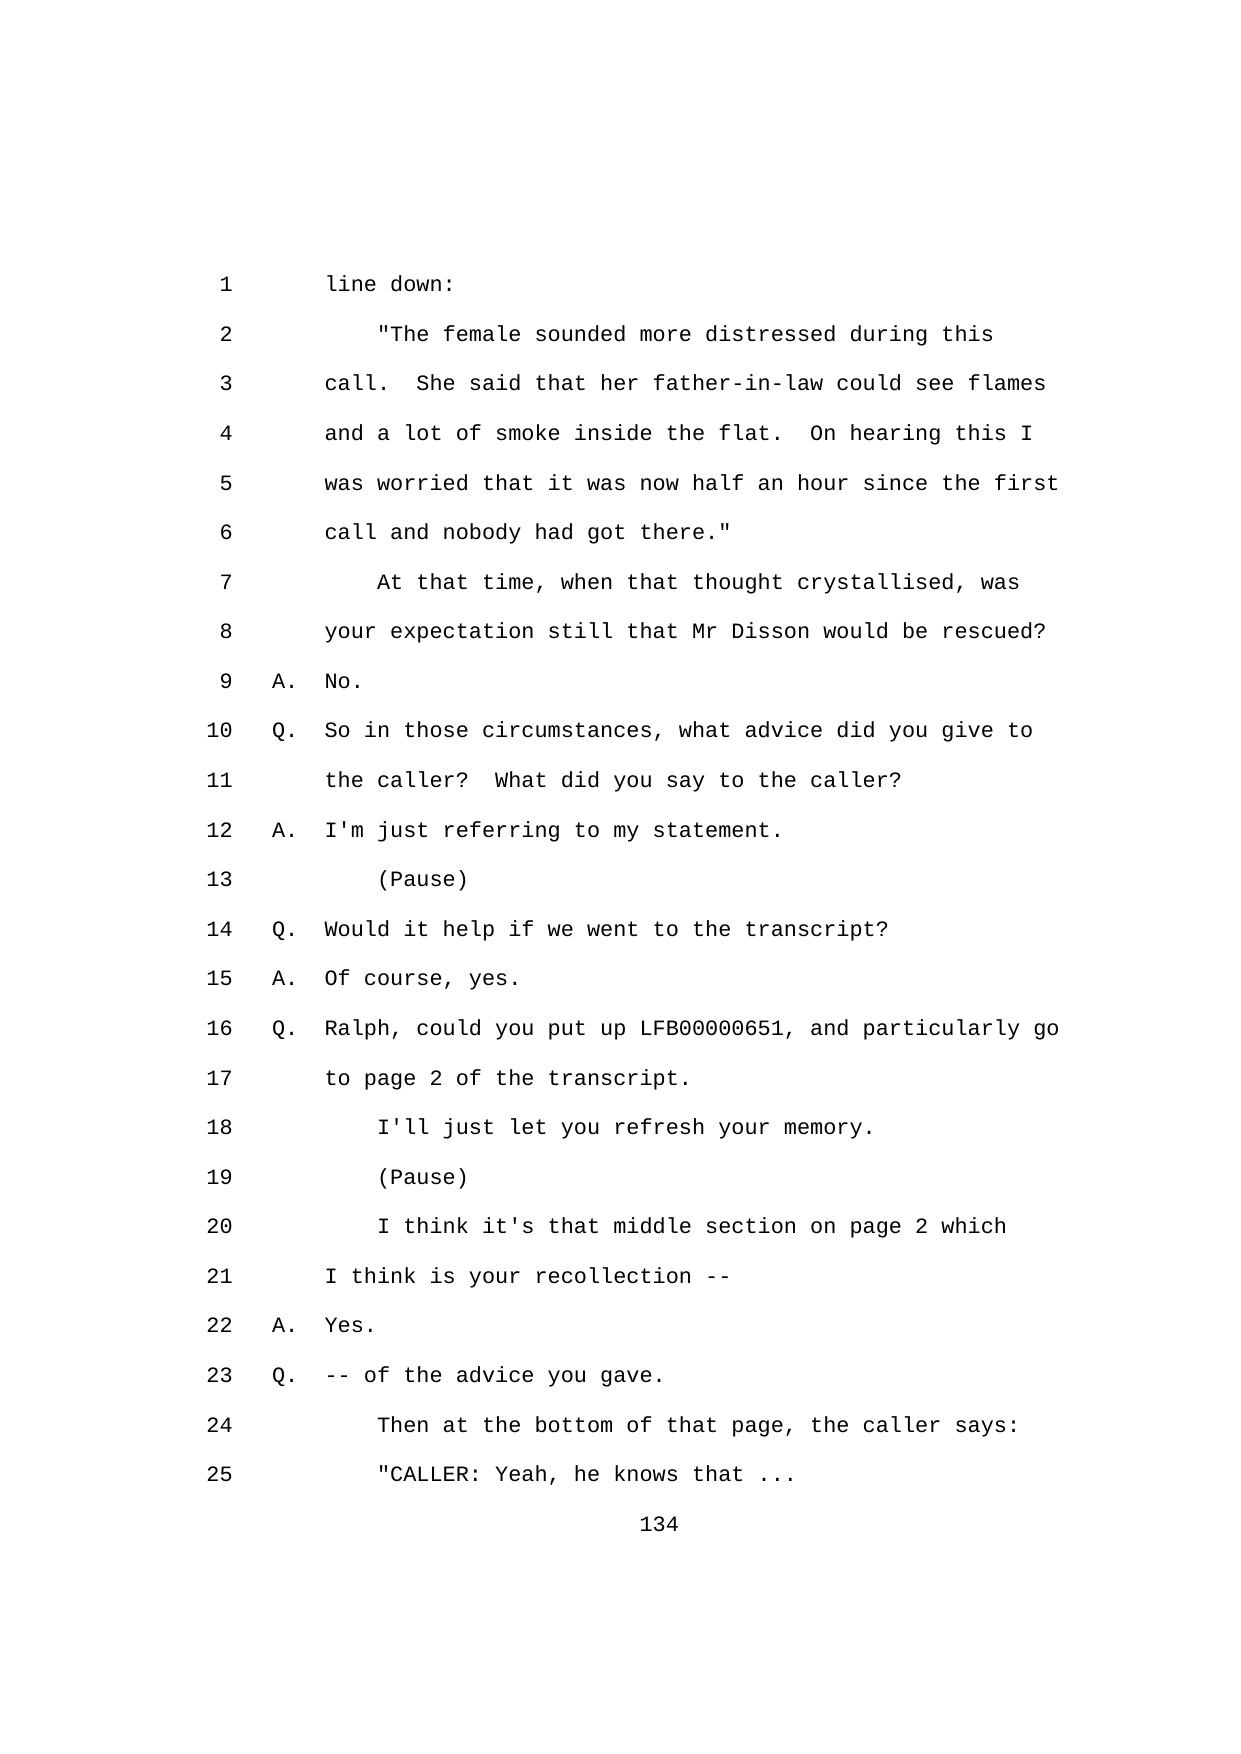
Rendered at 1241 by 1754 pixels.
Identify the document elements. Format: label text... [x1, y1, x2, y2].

text 11 the caller? What did you say to the caller? [75, 769, 1165, 794]
text 24 Then at the bottom of that page, the caller says: [75, 1414, 1165, 1438]
text 6 call and nobody had got there." [75, 521, 1165, 546]
text 4 and a lot of smoke inside the flat. On hearing this I [75, 422, 1165, 447]
text 12 A. I'm just referring to my statement. [75, 819, 1165, 843]
text 7 At that time, when that thought crystallised, was [75, 571, 1165, 596]
text 22 A. Yes. [75, 1314, 1165, 1339]
text 9 A. No. [75, 670, 1165, 695]
text 15 A. Of course, yes. [75, 967, 1165, 992]
text 25 "CALLER: Yeah, he knows that ... [75, 1463, 1165, 1488]
text 16 Q. Ralph, could you put up LFB00000651, and particularly go [75, 1017, 1165, 1042]
text 21 I think is your recollection -- [75, 1265, 1165, 1290]
text 18 I'll just let you refresh your memory. [75, 1116, 1165, 1141]
text 3 call. She said that her father-in-law could see flames [75, 372, 1165, 397]
text 14 Q. Would it help if we went to the transcript? [75, 918, 1165, 943]
text 134 [75, 1513, 1165, 1538]
text 2 "The female sounded more distressed during this [75, 323, 1165, 348]
text 19 (Pause) [75, 1166, 1165, 1191]
text 10 Q. So in those circumstances, what advice did you give to [75, 719, 1165, 744]
text 13 (Pause) [75, 868, 1165, 893]
text 20 I think it's that middle section on page 2 which [75, 1215, 1165, 1240]
text 5 was worried that it was now half an hour since the first [75, 472, 1165, 496]
text 8 your expectation still that Mr Disson would be rescued? [75, 620, 1165, 645]
text 1 line down: [75, 273, 1165, 298]
text 17 to page 2 of the transcript. [75, 1067, 1165, 1091]
text 23 Q. -- of the advice you gave. [75, 1364, 1165, 1389]
